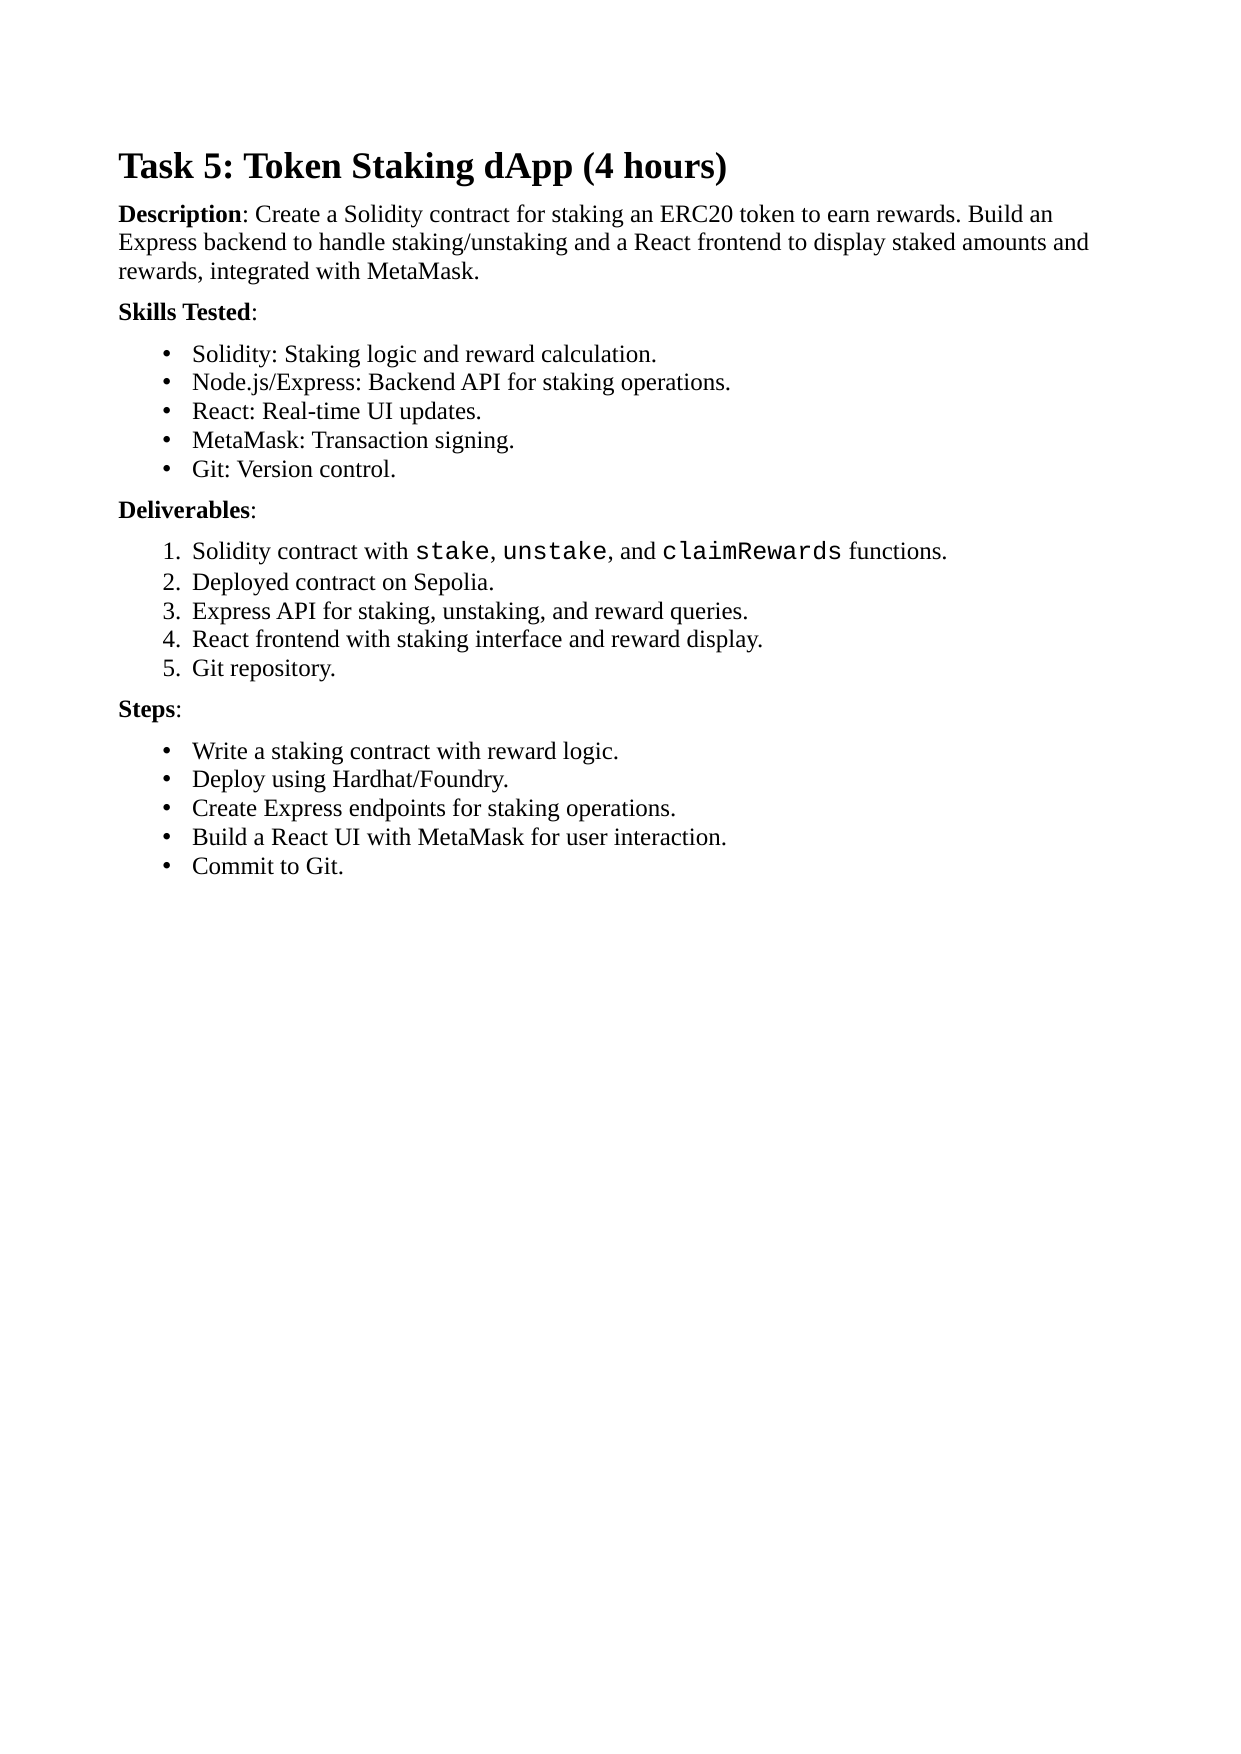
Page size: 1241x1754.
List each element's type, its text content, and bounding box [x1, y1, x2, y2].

text Steps: [118, 694, 1122, 723]
list Node.js/Express: Backend API for staking operations. [162, 367, 1122, 396]
list Solidity contract with stake, unstake, and claimRewards functions. [162, 536, 1122, 567]
list Express API for staking, unstaking, and reward queries. [162, 596, 1122, 624]
list MetaMask: Transaction signing. [162, 425, 1122, 454]
list Deploy using Hardhat/Foundry. [162, 764, 1122, 793]
list Write a staking contract with reward logic. [162, 736, 1122, 764]
list Git: Version control. [162, 454, 1122, 482]
list Create Express endpoints for staking operations. [162, 793, 1122, 822]
subtitle Task 5: Token Staking dApp (4 hours) [118, 143, 1122, 186]
list Commit to Git. [162, 851, 1122, 879]
list React: Real-time UI updates. [162, 396, 1122, 425]
text Description: Create a Solidity contract for staking an ERC20 token to earn rewards. Build an Express backend to handle staking/unstaking and a React frontend to display staked amounts and rewards, integrated with MetaMask. [118, 199, 1122, 285]
list Build a React UI with MetaMask for user interaction. [162, 822, 1122, 851]
list Deployed contract on Sepolia. [162, 567, 1122, 596]
list Solidity: Staking logic and reward calculation. [162, 339, 1122, 367]
text Deliverables: [118, 495, 1122, 524]
text Skills Tested: [118, 297, 1122, 326]
list React frontend with staking interface and reward display. [162, 624, 1122, 653]
list Git repository. [162, 653, 1122, 682]
